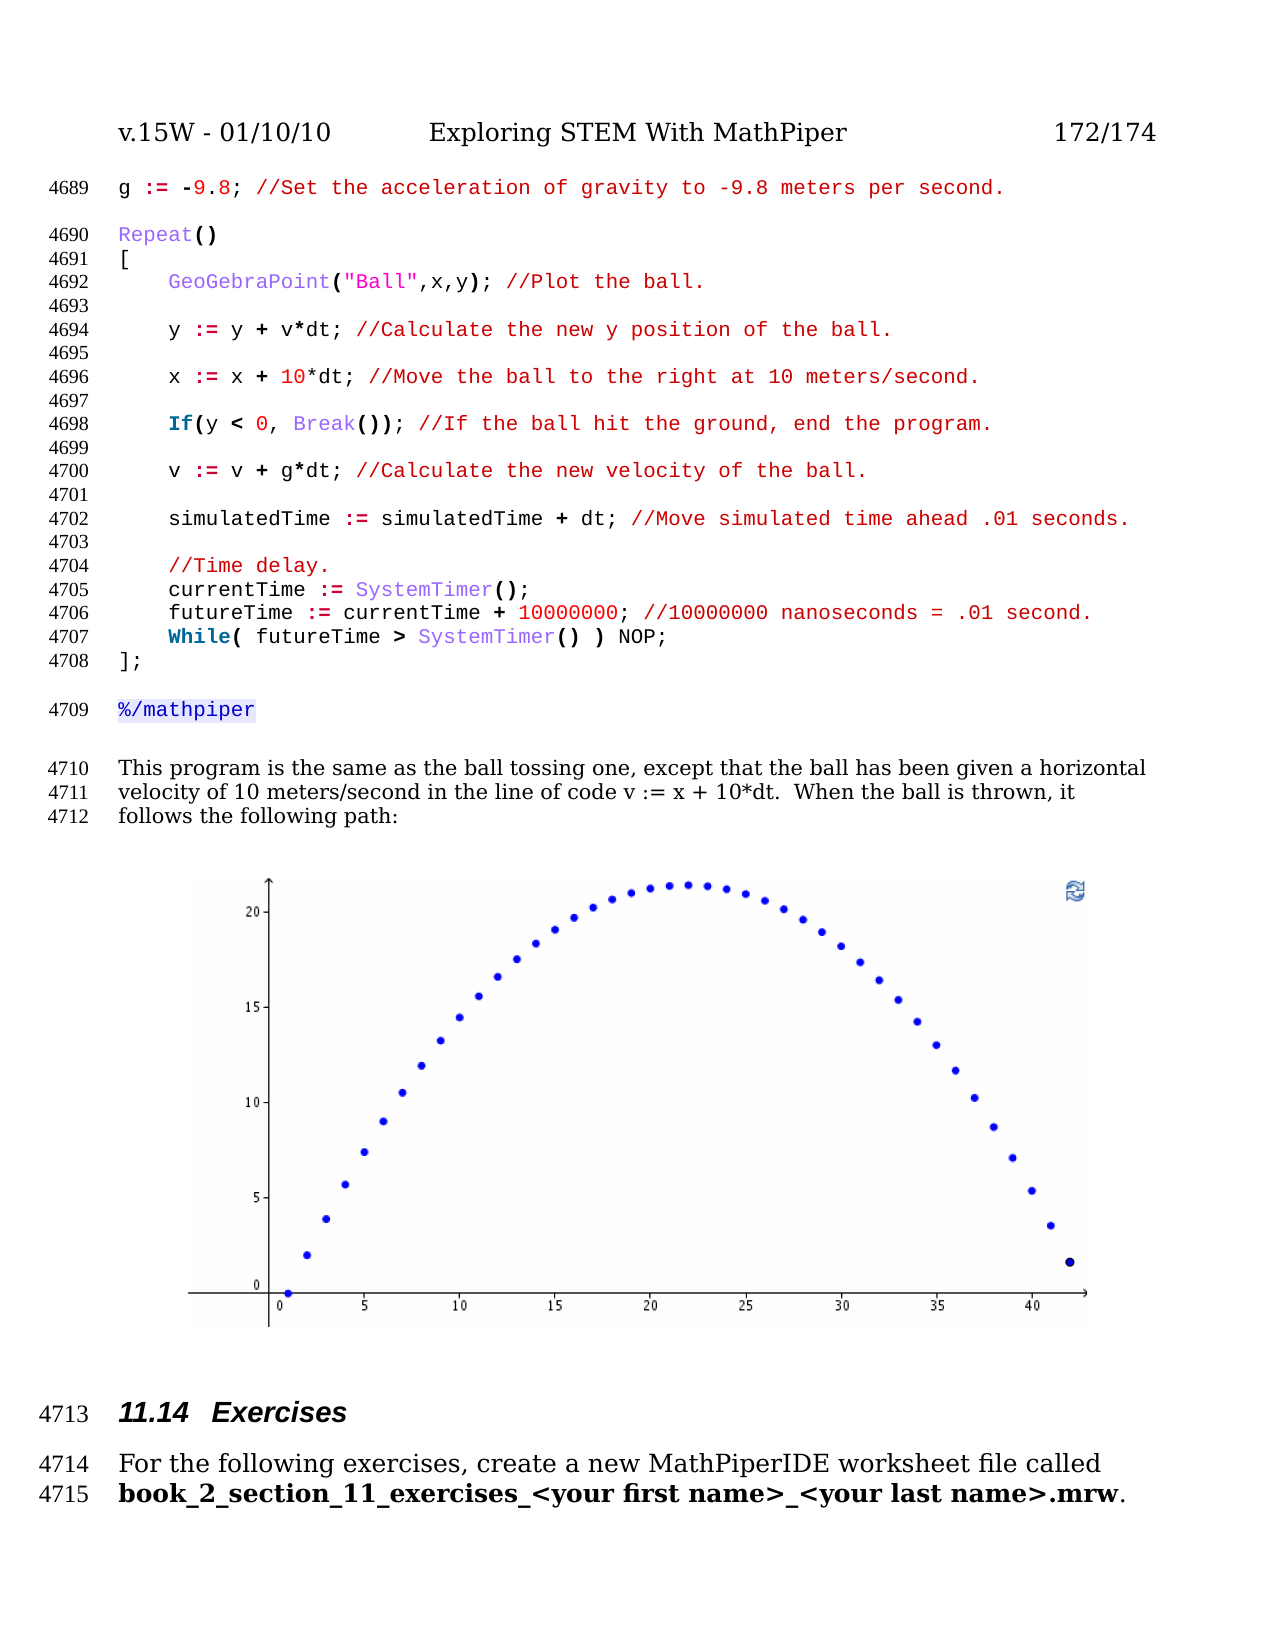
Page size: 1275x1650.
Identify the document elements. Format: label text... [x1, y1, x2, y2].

text simulatedTime := simulatedTime + dt; //Move simulated time ahead .01 seconds. [118, 508, 1157, 531]
text Repeat() [118, 224, 1157, 248]
text v := v + g*dt; //Calculate the new velocity of the ball. [118, 461, 1157, 484]
text For the following exercises, create a new MathPiperIDE worksheet file called book_2_section_11_exercises_<your first name>_<your last name>.mrw. [118, 1449, 1157, 1508]
text futureTime := currentTime + 10000000; //10000000 nanoseconds = .01 second. [118, 602, 1157, 626]
text GeoGebraPoint("Ball",x,y); //Plot the ball. [118, 271, 1157, 295]
picture [187, 878, 1088, 1327]
text currentTime := SystemTimer(); [118, 579, 1157, 602]
text This program is the same as the ball tossing one, except that the ball has been given a horizontal velocity of 10 meters/second in the line of code v := x + 10*dt. When the ball is thrown, it follows the following path: [118, 756, 1157, 828]
text //Time delay. [118, 555, 1157, 579]
text [ [118, 248, 1157, 271]
text If(y < 0, Break()); //If the ball hit the ground, end the program. [118, 413, 1157, 437]
text ]; [118, 650, 1157, 673]
text x := x + 10*dt; //Move the ball to the right at 10 meters/second. [118, 366, 1157, 389]
text While( futureTime > SystemTimer() ) NOP; [118, 626, 1157, 650]
text y := y + v*dt; //Calculate the new y position of the ball. [118, 319, 1157, 342]
text g := -9.8; //Set the acceleration of gravity to -9.8 meters per second. [118, 177, 1157, 200]
subtitle Exercises [118, 1395, 1157, 1429]
text %/mathpiper [118, 699, 1157, 723]
